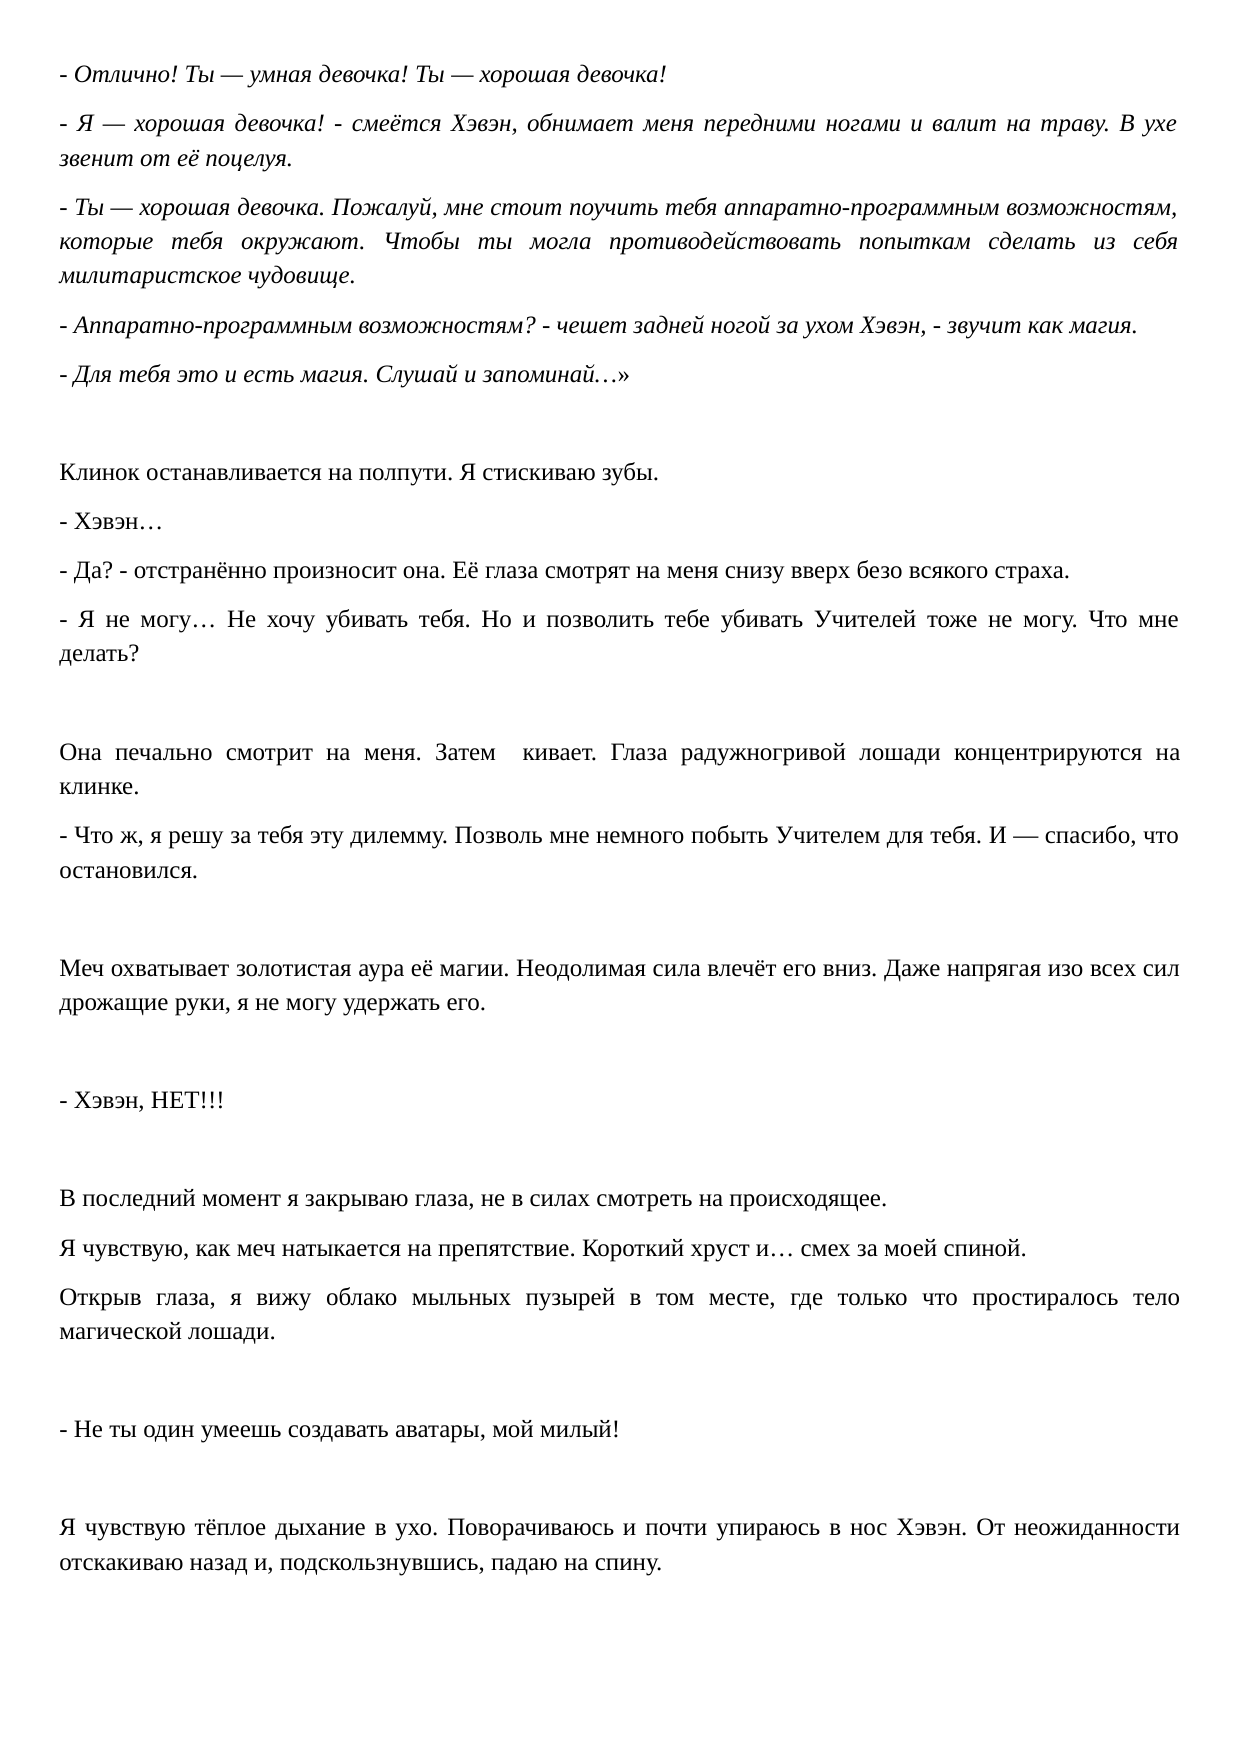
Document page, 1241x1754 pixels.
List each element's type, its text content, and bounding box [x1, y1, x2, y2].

text Я чувствую тёплое дыхание в ухо. Поворачиваюсь и почти упираюсь в нос Хэвэн. От неожиданности отскакиваю назад и, подскользнувшись, падаю на спину. [59, 1512, 1181, 1576]
text - Аппаратно-программным возможностям? - чешет задней ногой за ухом Хэвэн, - звучит как магия. [59, 310, 1181, 338]
text Клинок останавливается на полпути. Я стискиваю зубы. [59, 457, 1181, 486]
text - Я — хорошая девочка! - смеётся Хэвэн, обнимает меня передними ногами и валит на траву. В ухе звенит от её поцелуя. [59, 108, 1181, 171]
text - Не ты один умеешь создавать аватары, мой милый! [59, 1414, 1181, 1443]
text - Ты — хорошая девочка. Пожалуй, мне стоит поучить тебя аппаратно-программным возможностям, которые тебя окружают. Чтобы ты могла противодействовать попыткам сделать из себя милитаристское чудовище. [59, 192, 1181, 289]
text - Отлично! Ты — умная девочка! Ты — хорошая девочка! [59, 59, 1181, 88]
text В последний момент я закрываю глаза, не в силах смотреть на происходящее. [59, 1183, 1181, 1212]
text - Хэвэн… [59, 506, 1181, 535]
text - Для тебя это и есть магия. Слушай и запоминай…» [59, 359, 1181, 387]
text Я чувствую, как меч натыкается на препятствие. Короткий хруст и… смех за моей спиной. [59, 1233, 1181, 1261]
text Она печально смотрит на меня. Затем кивает. Глаза радужногривой лошади концентрируются на клинке. [59, 737, 1181, 800]
text - Хэвэн, НЕТ!!! [59, 1085, 1181, 1114]
text Открыв глаза, я вижу облако мыльных пузырей в том месте, где только что простиралось тело магической лошади. [59, 1282, 1181, 1345]
text - Да? - отстранённо произносит она. Её глаза смотрят на меня снизу вверх безо всякого страха. [59, 555, 1181, 584]
text Меч охватывает золотистая аура её магии. Неодолимая сила влечёт его вниз. Даже напрягая изо всех сил дрожащие руки, я не могу удержать его. [59, 953, 1181, 1016]
text - Я не могу… Не хочу убивать тебя. Но и позволить тебе убивать Учителей тоже не могу. Что мне делать? [59, 604, 1181, 667]
text - Что ж, я решу за тебя эту дилемму. Позволь мне немного побыть Учителем для тебя. И — спасибо, что остановился. [59, 820, 1181, 883]
